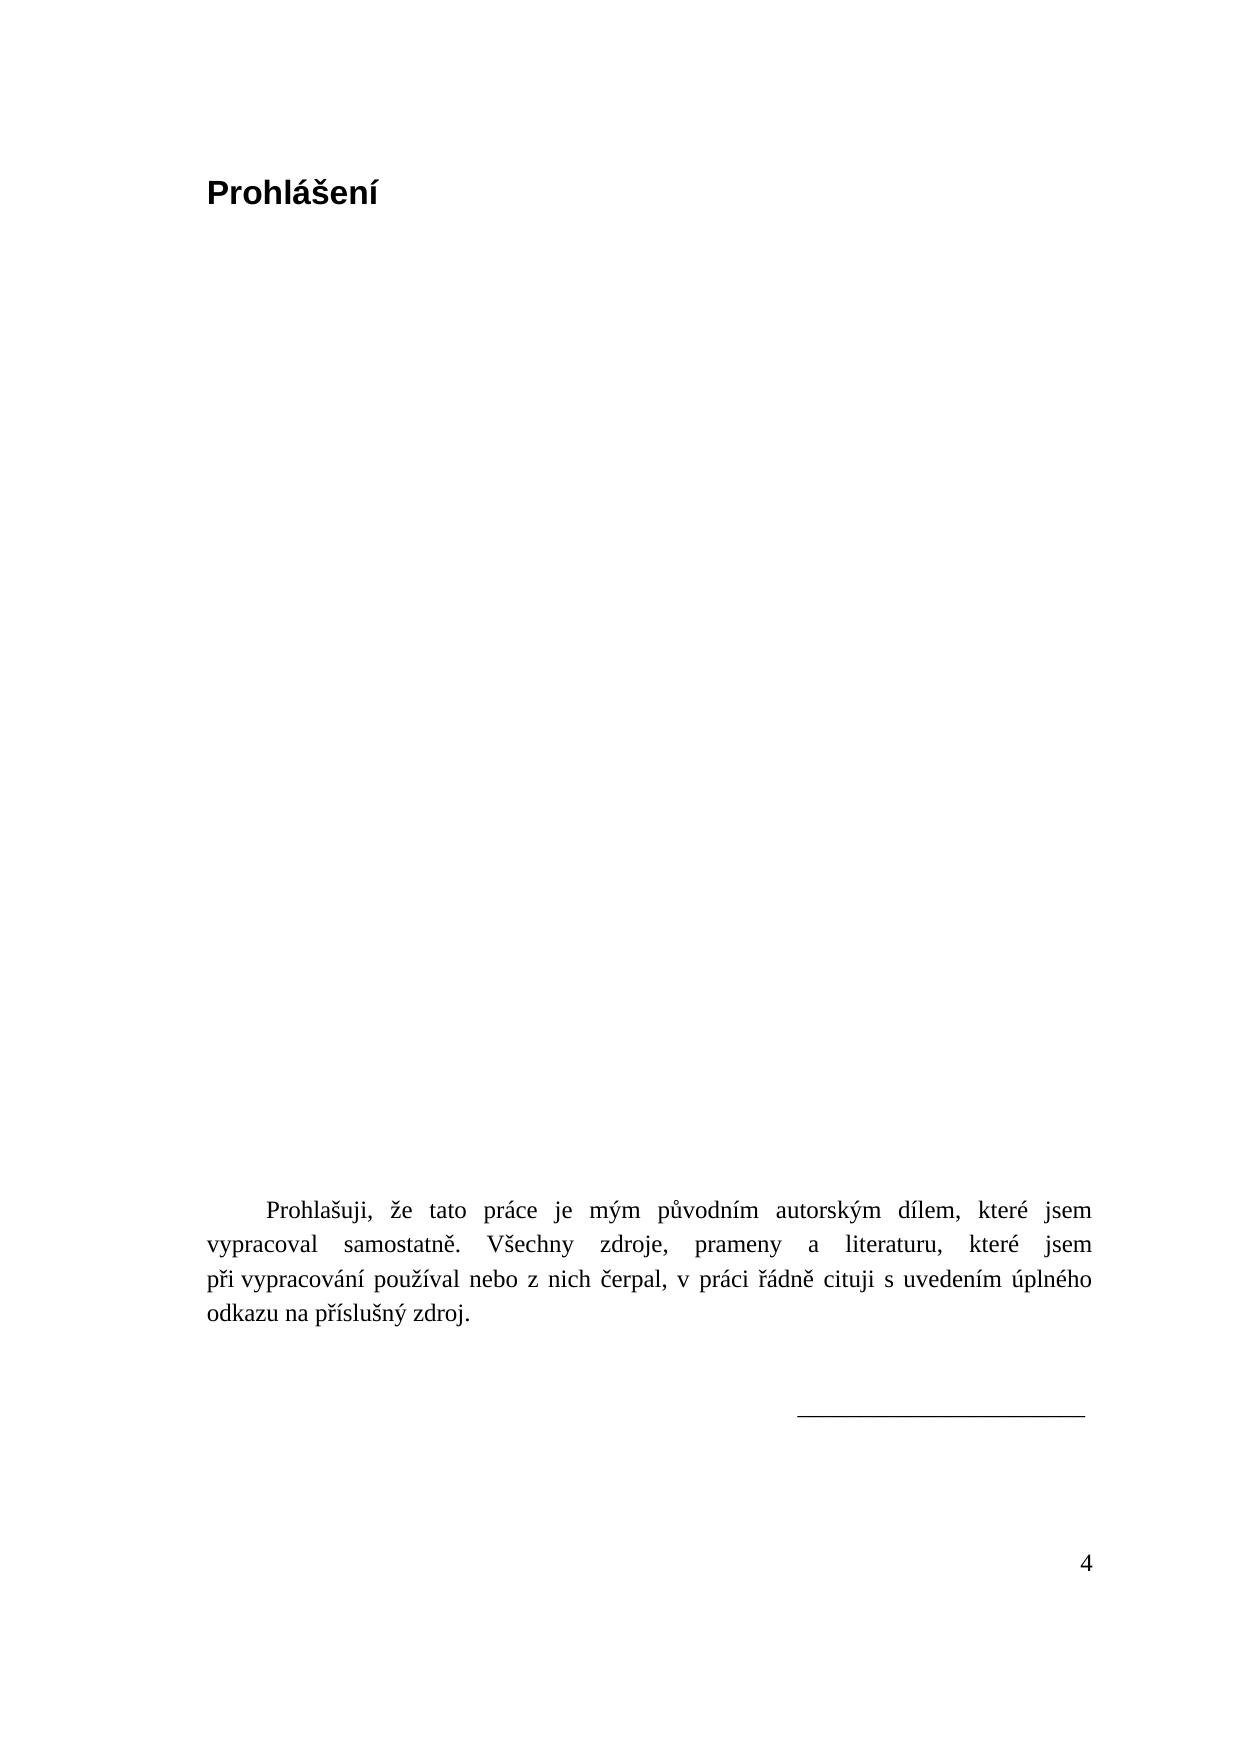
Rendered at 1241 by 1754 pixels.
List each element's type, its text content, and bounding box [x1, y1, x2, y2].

text _______________________ [207, 1391, 1093, 1420]
text Prohlašuji, že tato práce je mým původním autorským dílem, které jsem vypracoval samostatně. Všechny zdroje, prameny a literaturu, které jsem při vypracování používal nebo z nich čerpal, v práci řádně cituji s uvedením úplného odkazu na příslušný zdroj. [207, 1195, 1093, 1327]
subtitle Prohlášení [207, 173, 1093, 211]
